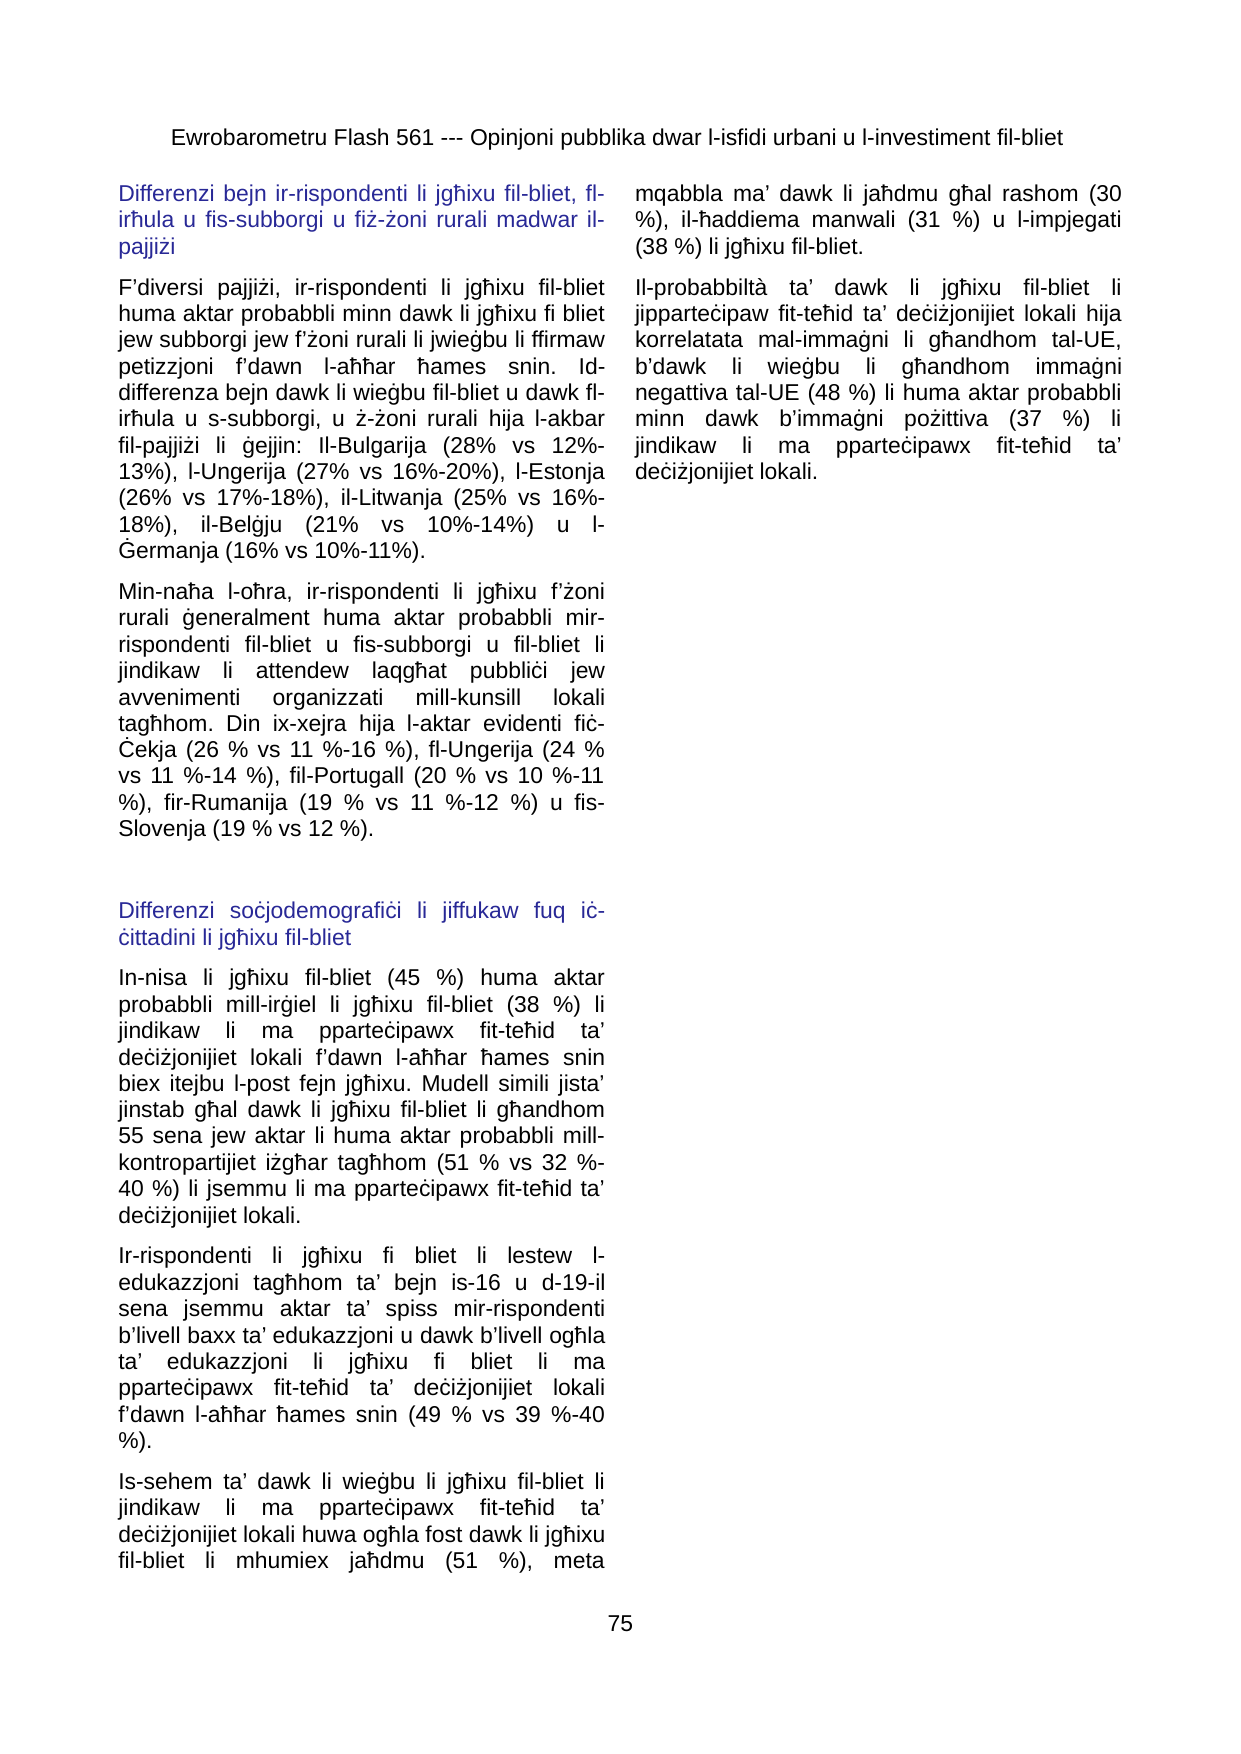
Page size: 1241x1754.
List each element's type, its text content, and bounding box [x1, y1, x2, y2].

text Is-sehem ta’ dawk li wieġbu li jgħixu fil-bliet li jindikaw li ma pparteċipawx fit-teħid ta’ deċiżjonijiet lokali huwa ogħla fost dawk li jgħixu fil-bliet li mhumiex jaħdmu (51 %), meta [118, 1468, 605, 1573]
text Ir-rispondenti li jgħixu fi bliet li lestew l-edukazzjoni tagħhom ta’ bejn is-16 u d-19-il sena jsemmu aktar ta’ spiss mir-rispondenti b’livell baxx ta’ edukazzjoni u dawk b’livell ogħla ta’ edukazzjoni li jgħixu fi bliet li ma pparteċipawx fit-teħid ta’ deċiżjonijiet lokali f’dawn l-aħħar ħames snin (49 % vs 39 %-40 %). [118, 1242, 605, 1453]
text Min-naħa l-oħra, ir-rispondenti li jgħixu f’żoni rurali ġeneralment huma aktar probabbli mir-rispondenti fil-bliet u fis-subborgi u fil-bliet li jindikaw li attendew laqgħat pubbliċi jew avvenimenti organizzati mill-kunsill lokali tagħhom. Din ix-xejra hija l-aktar evidenti fiċ-Ċekja (26 % vs 11 %-16 %), fl-Ungerija (24 % vs 11 %-14 %), fil-Portugall (20 % vs 10 %-11 %), fir-Rumanija (19 % vs 11 %-12 %) u fis-Slovenja (19 % vs 12 %). [118, 578, 605, 842]
text mqabbla ma’ dawk li jaħdmu għal rashom (30 %), il-ħaddiema manwali (31 %) u l-impjegati (38 %) li jgħixu fil-bliet. [635, 180, 1122, 259]
text Differenzi soċjodemografiċi li jiffukaw fuq iċ-ċittadini li jgħixu fil-bliet [118, 897, 605, 950]
text Il-probabbiltà ta’ dawk li jgħixu fil-bliet li jipparteċipaw fit-teħid ta’ deċiżjonijiet lokali hija korrelatata mal-immaġni li għandhom tal-UE, b’dawk li wieġbu li għandhom immaġni negattiva tal-UE (48 %) li huma aktar probabbli minn dawk b’immaġni pożittiva (37 %) li jindikaw li ma pparteċipawx fit-teħid ta’ deċiżjonijiet lokali. [635, 273, 1122, 484]
text In-nisa li jgħixu fil-bliet (45 %) huma aktar probabbli mill-irġiel li jgħixu fil-bliet (38 %) li jindikaw li ma pparteċipawx fit-teħid ta’ deċiżjonijiet lokali f’dawn l-aħħar ħames snin biex itejbu l-post fejn jgħixu. Mudell simili jista’ jinstab għal dawk li jgħixu fil-bliet li għandhom 55 sena jew aktar li huma aktar probabbli mill-kontropartijiet iżgħar tagħhom (51 % vs 32 %-40 %) li jsemmu li ma pparteċipawx fit-teħid ta’ deċiżjonijiet lokali. [118, 964, 605, 1228]
text Differenzi bejn ir-rispondenti li jgħixu fil-bliet, fl-irħula u fis-subborgi u fiż-żoni rurali madwar il-pajjiżi [118, 180, 605, 259]
text F’diversi pajjiżi, ir-rispondenti li jgħixu fil-bliet huma aktar probabbli minn dawk li jgħixu fi bliet jew subborgi jew f’żoni rurali li jwieġbu li ffirmaw petizzjoni f’dawn l-aħħar ħames snin. Id-differenza bejn dawk li wieġbu fil-bliet u dawk fl-irħula u s-subborgi, u ż-żoni rurali hija l-akbar fil-pajjiżi li ġejjin: Il-Bulgarija (28% vs 12%-13%), l-Ungerija (27% vs 16%-20%), l-Estonja (26% vs 17%-18%), il-Litwanja (25% vs 16%-18%), il-Belġju (21% vs 10%-14%) u l-Ġermanja (16% vs 10%-11%). [118, 273, 605, 563]
